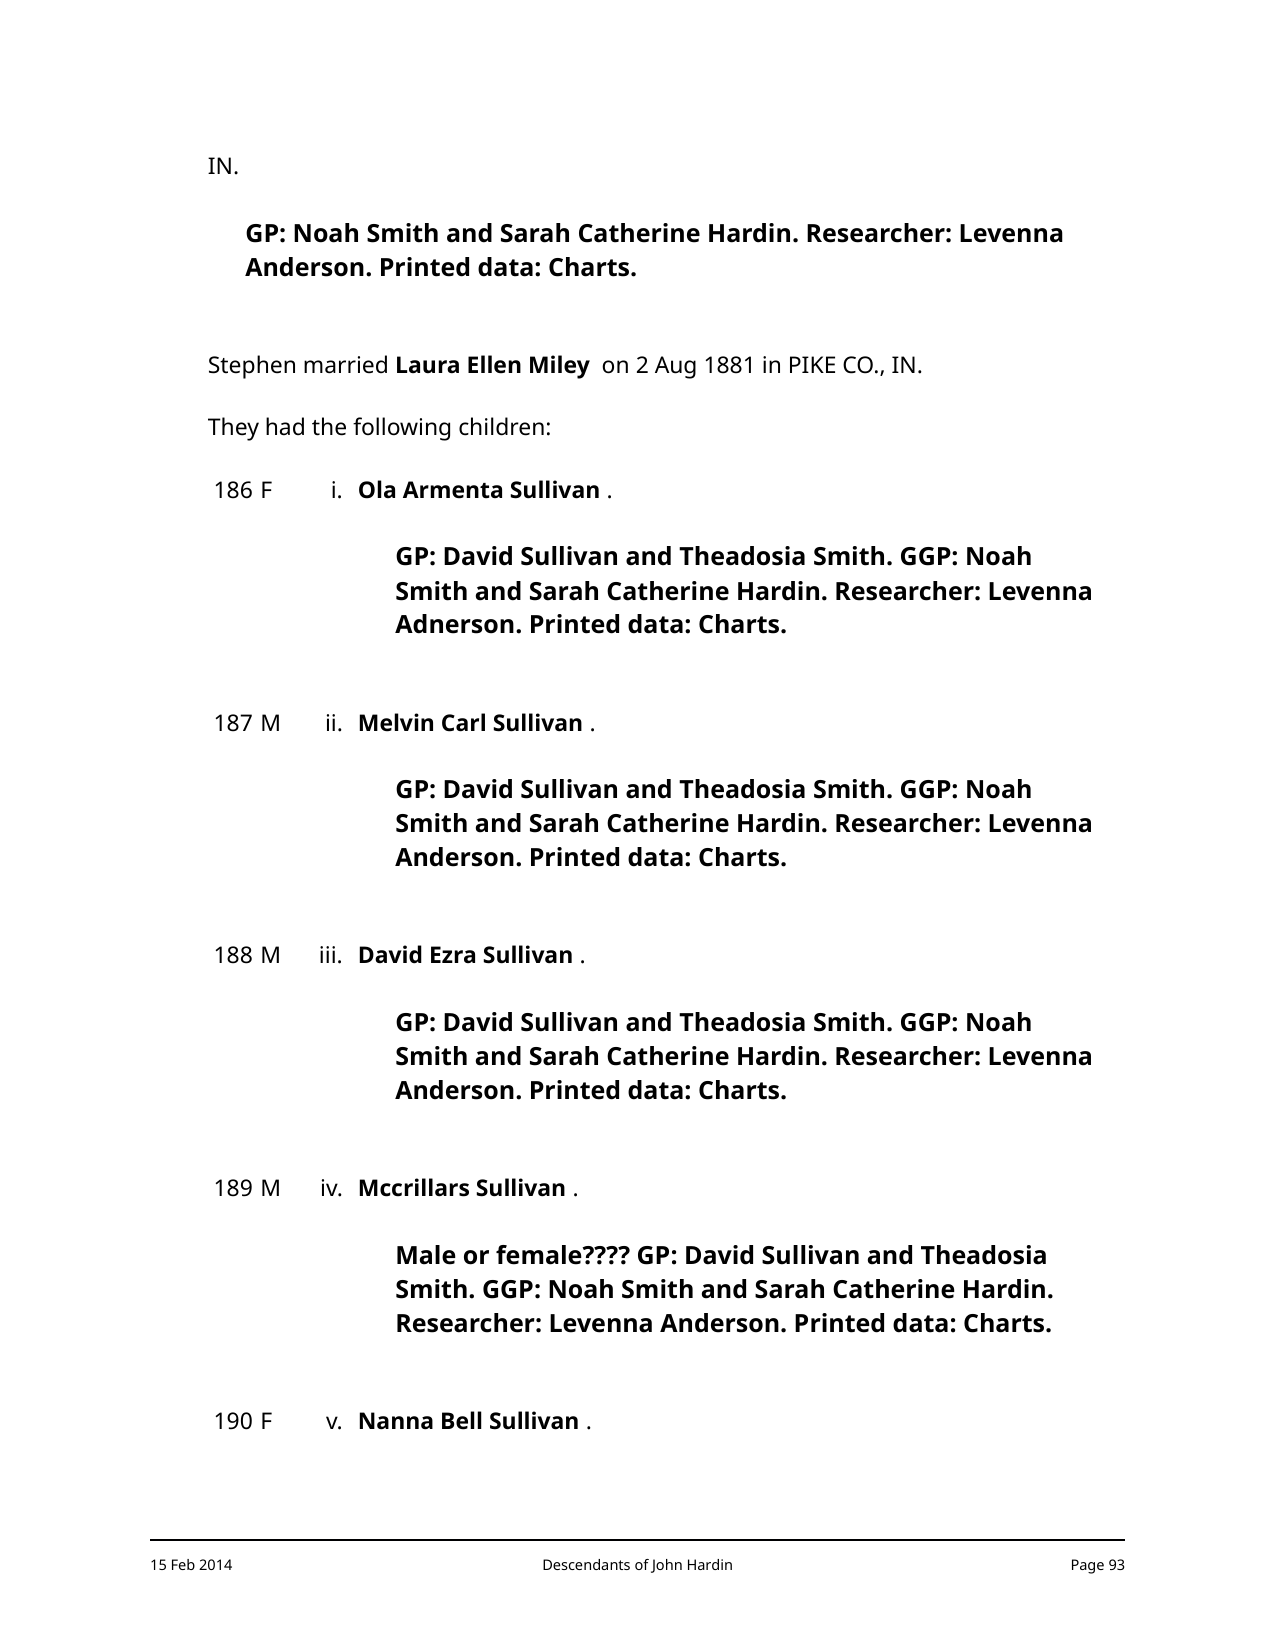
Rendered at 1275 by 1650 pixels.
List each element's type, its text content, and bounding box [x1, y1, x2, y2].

text 190 F v. Nanna Bell Sullivan . [150, 1405, 1125, 1436]
text GP: Noah Smith and Sarah Catherine Hardin. Researcher: Levenna [245, 215, 1125, 249]
text GP: David Sullivan and Theadosia Smith. GGP: Noah [395, 1005, 1125, 1039]
text Adnerson. Printed data: Charts. [395, 607, 1125, 641]
text 186 F i. Ola Armenta Sullivan . [150, 474, 1125, 505]
text 189 M iv. Mccrillars Sullivan . [150, 1172, 1125, 1203]
text 187 M ii. Melvin Carl Sullivan . [150, 707, 1125, 738]
text Male or female???? GP: David Sullivan and Theadosia [395, 1237, 1125, 1272]
text Anderson. Printed data: Charts. [395, 840, 1125, 874]
text Anderson. Printed data: Charts. [245, 249, 1125, 283]
text Stephen married Laura Ellen Miley on 2 Aug 1881 in PIKE CO., IN. [208, 349, 1125, 380]
text Researcher: Levenna Anderson. Printed data: Charts. [395, 1306, 1125, 1340]
text 188 M iii. David Ezra Sullivan . [150, 939, 1125, 971]
text Smith and Sarah Catherine Hardin. Researcher: Levenna [395, 806, 1125, 840]
text Smith. GGP: Noah Smith and Sarah Catherine Hardin. [395, 1272, 1125, 1306]
text Anderson. Printed data: Charts. [395, 1073, 1125, 1107]
text GP: David Sullivan and Theadosia Smith. GGP: Noah [395, 772, 1125, 806]
text They had the following children: [208, 411, 1125, 442]
text IN. [150, 150, 1125, 181]
text GP: David Sullivan and Theadosia Smith. GGP: Noah [395, 539, 1125, 573]
text Smith and Sarah Catherine Hardin. Researcher: Levenna [395, 1039, 1125, 1073]
text Smith and Sarah Catherine Hardin. Researcher: Levenna [395, 573, 1125, 607]
